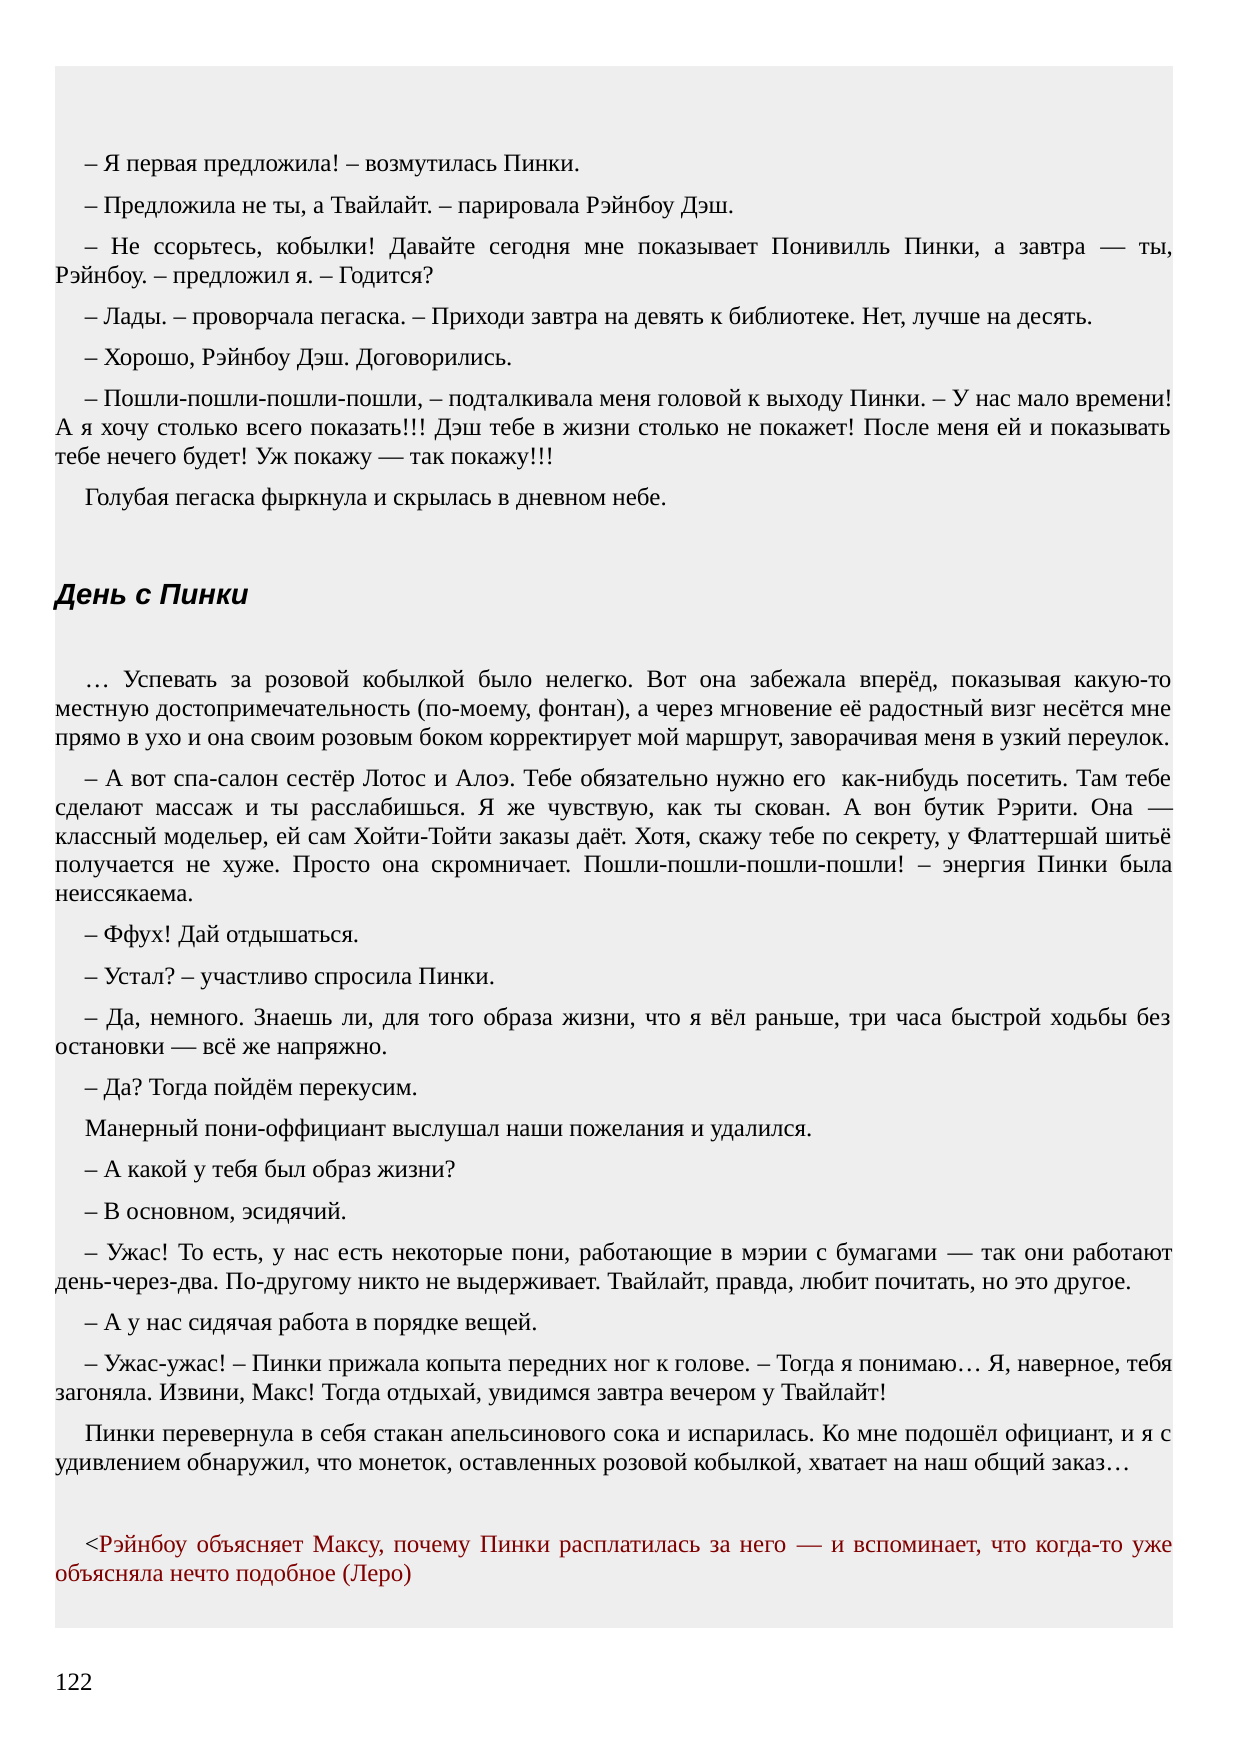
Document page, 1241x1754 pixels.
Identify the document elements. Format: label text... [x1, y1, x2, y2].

text – А какой у тебя был образ жизни? [55, 1154, 1173, 1183]
text – Хорошо, Рэйнбоу Дэш. Договорились. [55, 342, 1173, 371]
text – Ужас! То есть, у нас есть некоторые пони, работающие в мэрии с бумагами — так они работают день-через-два. По-другому никто не выдерживает. Твайлайт, правда, любит почитать, но это другое. [55, 1237, 1173, 1294]
text – Да? Тогда пойдём перекусим. [55, 1072, 1173, 1101]
text – Я первая предложила! – возмутилась Пинки. [55, 148, 1173, 177]
subtitle День с Пинки [55, 577, 1173, 611]
text Пинки перевернула в себя стакан апельсинового сока и испарилась. Ко мне подошёл официант, и я с удивлением обнаружил, что монеток, оставленных розовой кобылкой, хватает на наш общий заказ… [55, 1418, 1173, 1476]
text – В основном, эсидячий. [55, 1196, 1173, 1224]
text – Ужас-ужас! – Пинки прижала копыта передних ног к голове. – Тогда я понимаю… Я, наверное, тебя загоняла. Извини, Макс! Тогда отдыхай, увидимся завтра вечером у Твайлайт! [55, 1348, 1173, 1406]
text – А у нас сидячая работа в порядке вещей. [55, 1307, 1173, 1336]
text – А вот спа-салон сестёр Лотос и Алоэ. Тебе обязательно нужно его как-нибудь посетить. Там тебе сделают массаж и ты расслабишься. Я же чувствую, как ты скован. А вон бутик Рэрити. Она — классный модельер, ей сам Хойти-Тойти заказы даёт. Хотя, скажу тебе по секрету, у Флаттершай шитьё получается не хуже. Просто она скромничает. Пошли-пошли-пошли-пошли! – энергия Пинки была неиссякаема. [55, 763, 1173, 907]
text – Предложила не ты, а Твайлайт. – парировала Рэйнбоу Дэш. [55, 190, 1173, 218]
text – Устал? – участливо спросила Пинки. [55, 961, 1173, 989]
text – Лады. – проворчала пегаска. – Приходи завтра на девять к библиотеке. Нет, лучше на десять. [55, 301, 1173, 330]
text – Не ссорьтесь, кобылки! Давайте сегодня мне показывает Понивилль Пинки, а завтра — ты, Рэйнбоу. – предложил я. – Годится? [55, 231, 1173, 288]
text <Рэйнбоу объясняет Максу, почему Пинки расплатилась за него — и вспоминает, что когда-то уже объясняла нечто подобное (Леро) [55, 1529, 1173, 1587]
text – Да, немного. Знаешь ли, для того образа жизни, что я вёл раньше, три часа быстрой ходьбы без остановки — всё же напряжно. [55, 1002, 1173, 1059]
text … Успевать за розовой кобылкой было нелегко. Вот она забежала вперёд, показывая какую-то местную достопримечательность (по-моему, фонтан), а через мгновение её радостный визг несётся мне прямо в ухо и она своим розовым боком корректирует мой маршрут, заворачивая меня в узкий переулок. [55, 664, 1173, 751]
text – Пошли-пошли-пошли-пошли, – подталкивала меня головой к выходу Пинки. – У нас мало времени! А я хочу столько всего показать!!! Дэш тебе в жизни столько не покажет! После меня ей и показывать тебе нечего будет! Уж покажу — так покажу!!! [55, 383, 1173, 470]
text Манерный пони-оффициант выслушал наши пожелания и удалился. [55, 1113, 1173, 1142]
text – Ффух! Дай отдышаться. [55, 919, 1173, 948]
text Голубая пегаска фыркнула и скрылась в дневном небе. [55, 482, 1173, 511]
